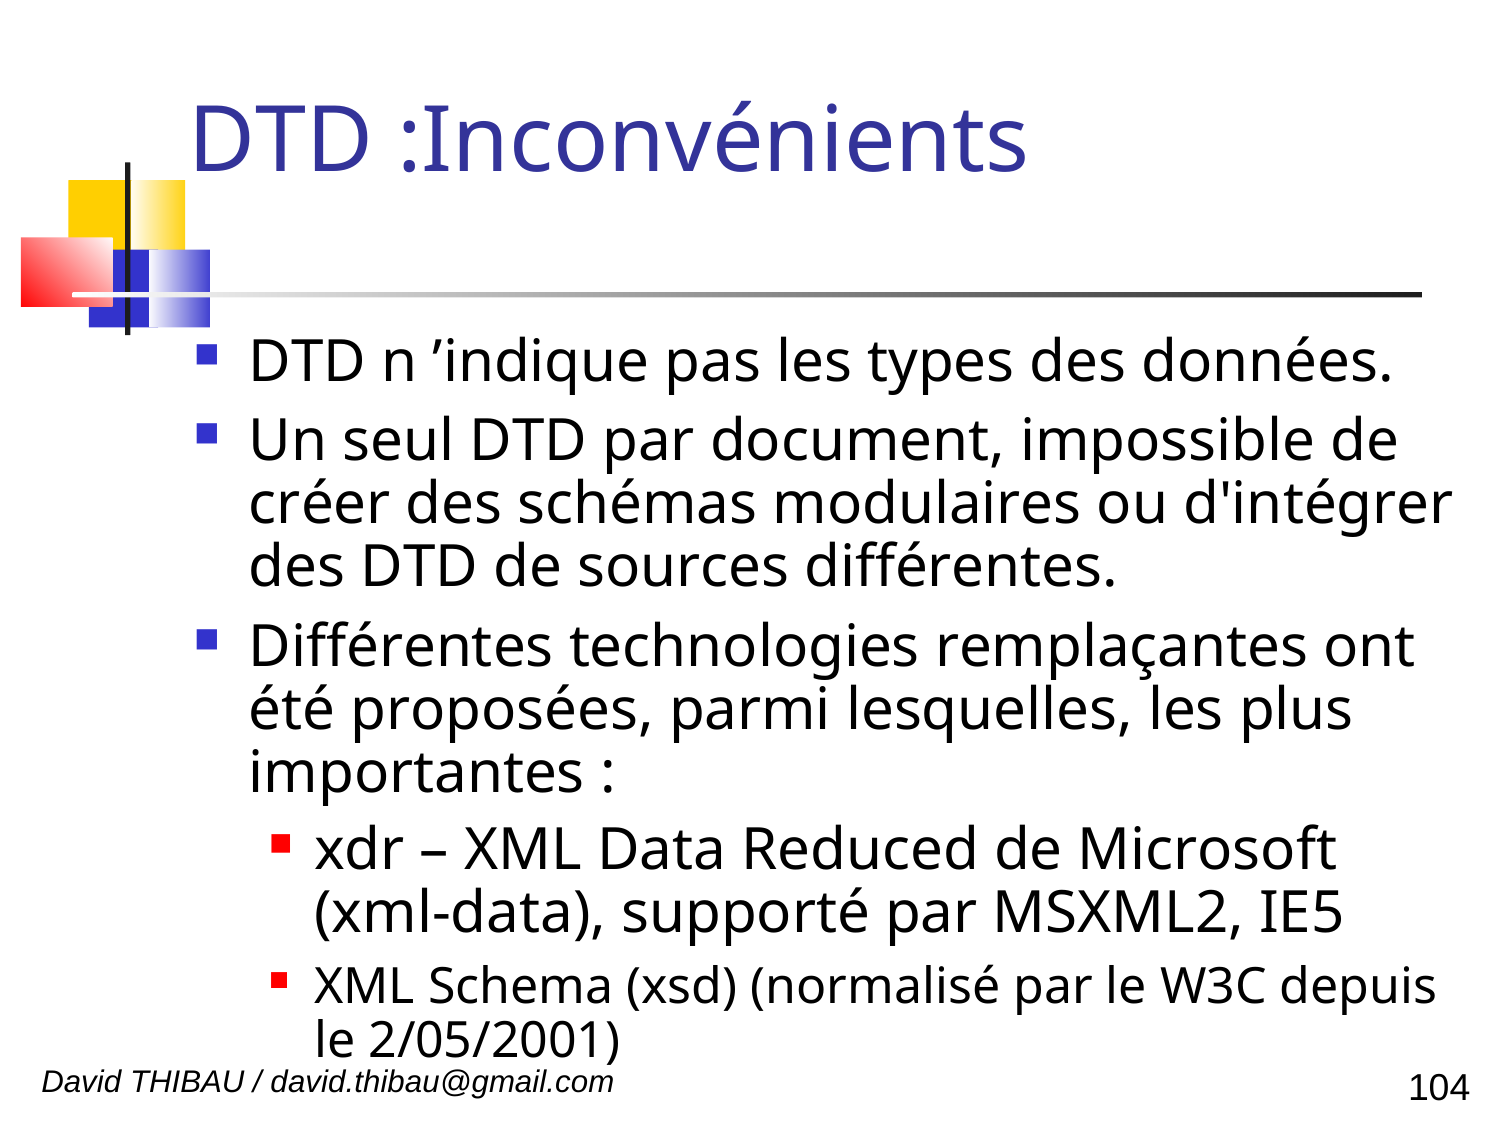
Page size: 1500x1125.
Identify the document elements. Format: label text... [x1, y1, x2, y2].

title DTD :Inconvénients [188, 13, 1467, 275]
list DTD n ’indique pas les types des données. Un seul DTD par document, impossible de créer des schémas modulaires ou d'intégrer des DTD de sources différentes. Différentes technologies remplaçantes ont été proposées, parmi lesquelles, les plus importantes : xdr – XML Data Reduced de Microsoft (xml-data), supporté par MSXML2, IE5 XML Schema (xsd) (normalisé par le W3C depuis le 2/05/2001) [193, 330, 1469, 1125]
